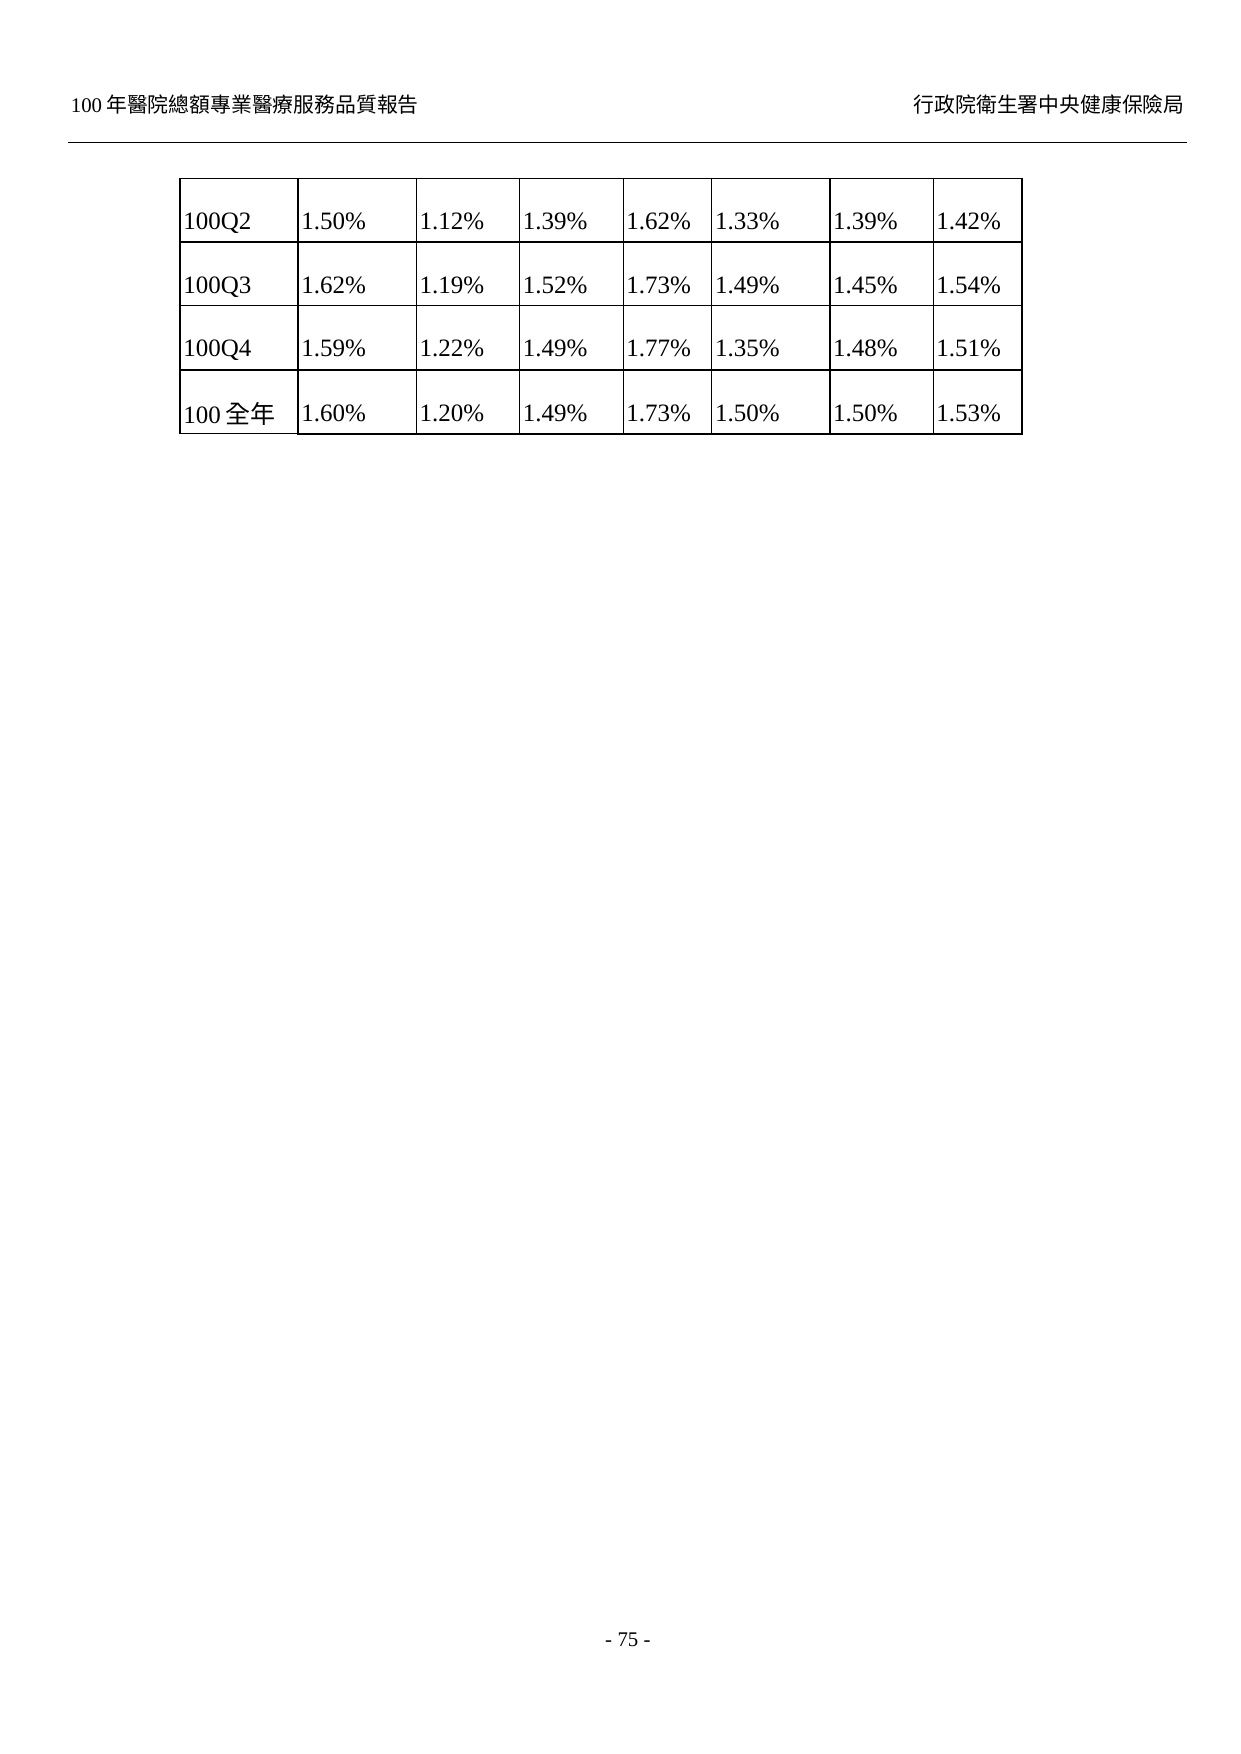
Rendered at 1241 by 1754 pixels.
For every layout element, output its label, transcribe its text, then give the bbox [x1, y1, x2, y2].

table_cell 100全年 [181, 371, 297, 433]
table_cell 100Q4 [181, 306, 297, 368]
table_cell 1.51% [934, 306, 1021, 368]
table_cell 1.73% [624, 243, 711, 305]
table_cell 1.39% [831, 179, 933, 241]
table_cell 1.73% [624, 371, 711, 433]
table_cell 1.48% [831, 306, 933, 368]
table_cell 1.50% [831, 371, 933, 433]
table_cell 1.33% [712, 179, 829, 241]
table_cell 1.62% [624, 179, 711, 241]
table_cell 1.35% [712, 306, 829, 368]
table_cell 1.20% [417, 371, 519, 433]
table_cell 100Q2 [181, 179, 297, 241]
table_cell 1.62% [299, 243, 416, 305]
table_cell 1.60% [299, 371, 416, 433]
table_cell 1.52% [520, 243, 623, 305]
table_cell 1.49% [712, 243, 829, 305]
table_cell 1.42% [934, 179, 1021, 241]
table_cell 1.53% [934, 371, 1021, 433]
table_cell 1.22% [417, 306, 519, 368]
table_cell 1.39% [520, 179, 623, 241]
table_cell 1.77% [624, 306, 711, 368]
table_cell 1.12% [417, 179, 519, 241]
table_cell 1.49% [520, 306, 623, 368]
table_cell 1.50% [299, 179, 416, 241]
table_cell 100Q3 [181, 243, 297, 305]
table_cell 1.45% [831, 243, 933, 305]
table_cell 1.49% [520, 371, 623, 433]
table_cell 1.50% [712, 371, 829, 433]
table_cell 1.54% [934, 243, 1021, 305]
table_cell 1.59% [299, 306, 416, 368]
table_cell 1.19% [417, 243, 519, 305]
